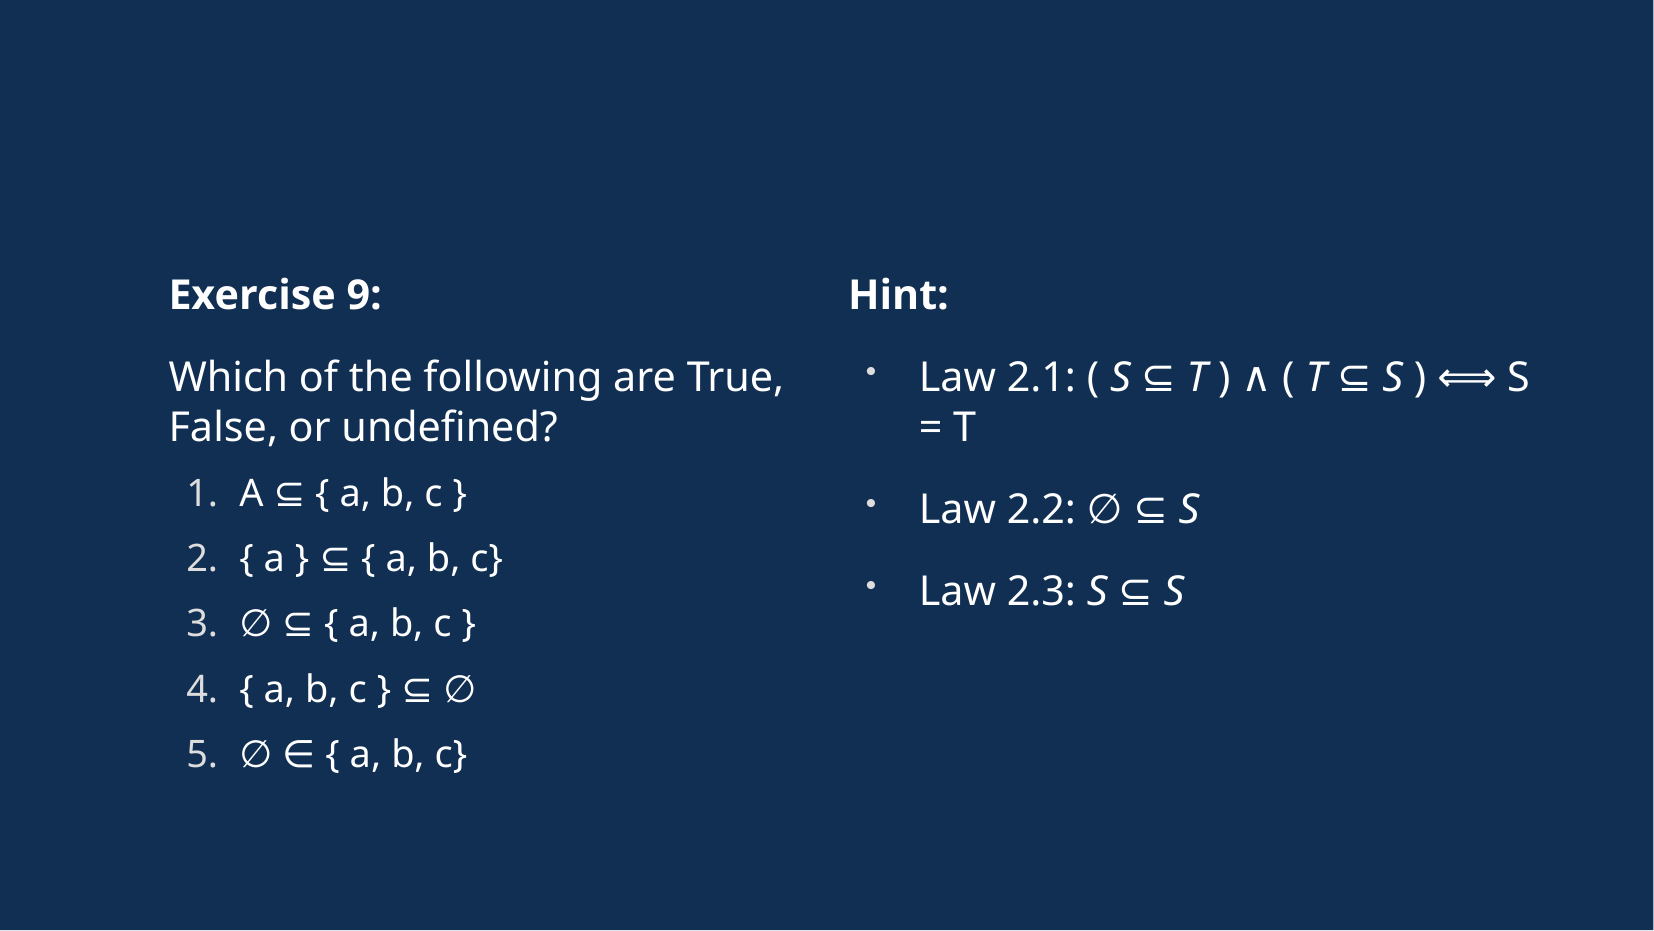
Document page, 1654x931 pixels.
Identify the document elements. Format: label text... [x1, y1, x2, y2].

list Exercise 9: Which of the following are True, False, or undefined? A ⊆ { a, b, c } { a } ⊆ { a, b, c} ∅ ⊆ { a, b, c } { a, b, c } ⊆ ∅ ∅ ∈ { a, b, c} [97, 268, 813, 806]
list Hint: Law 2.1: ( S ⊆ T ) ∧ ( T ⊆ S ) ⟺ S = T Law 2.2: ∅ ⊆ S Law 2.3: S ⊆ S [848, 268, 1563, 806]
